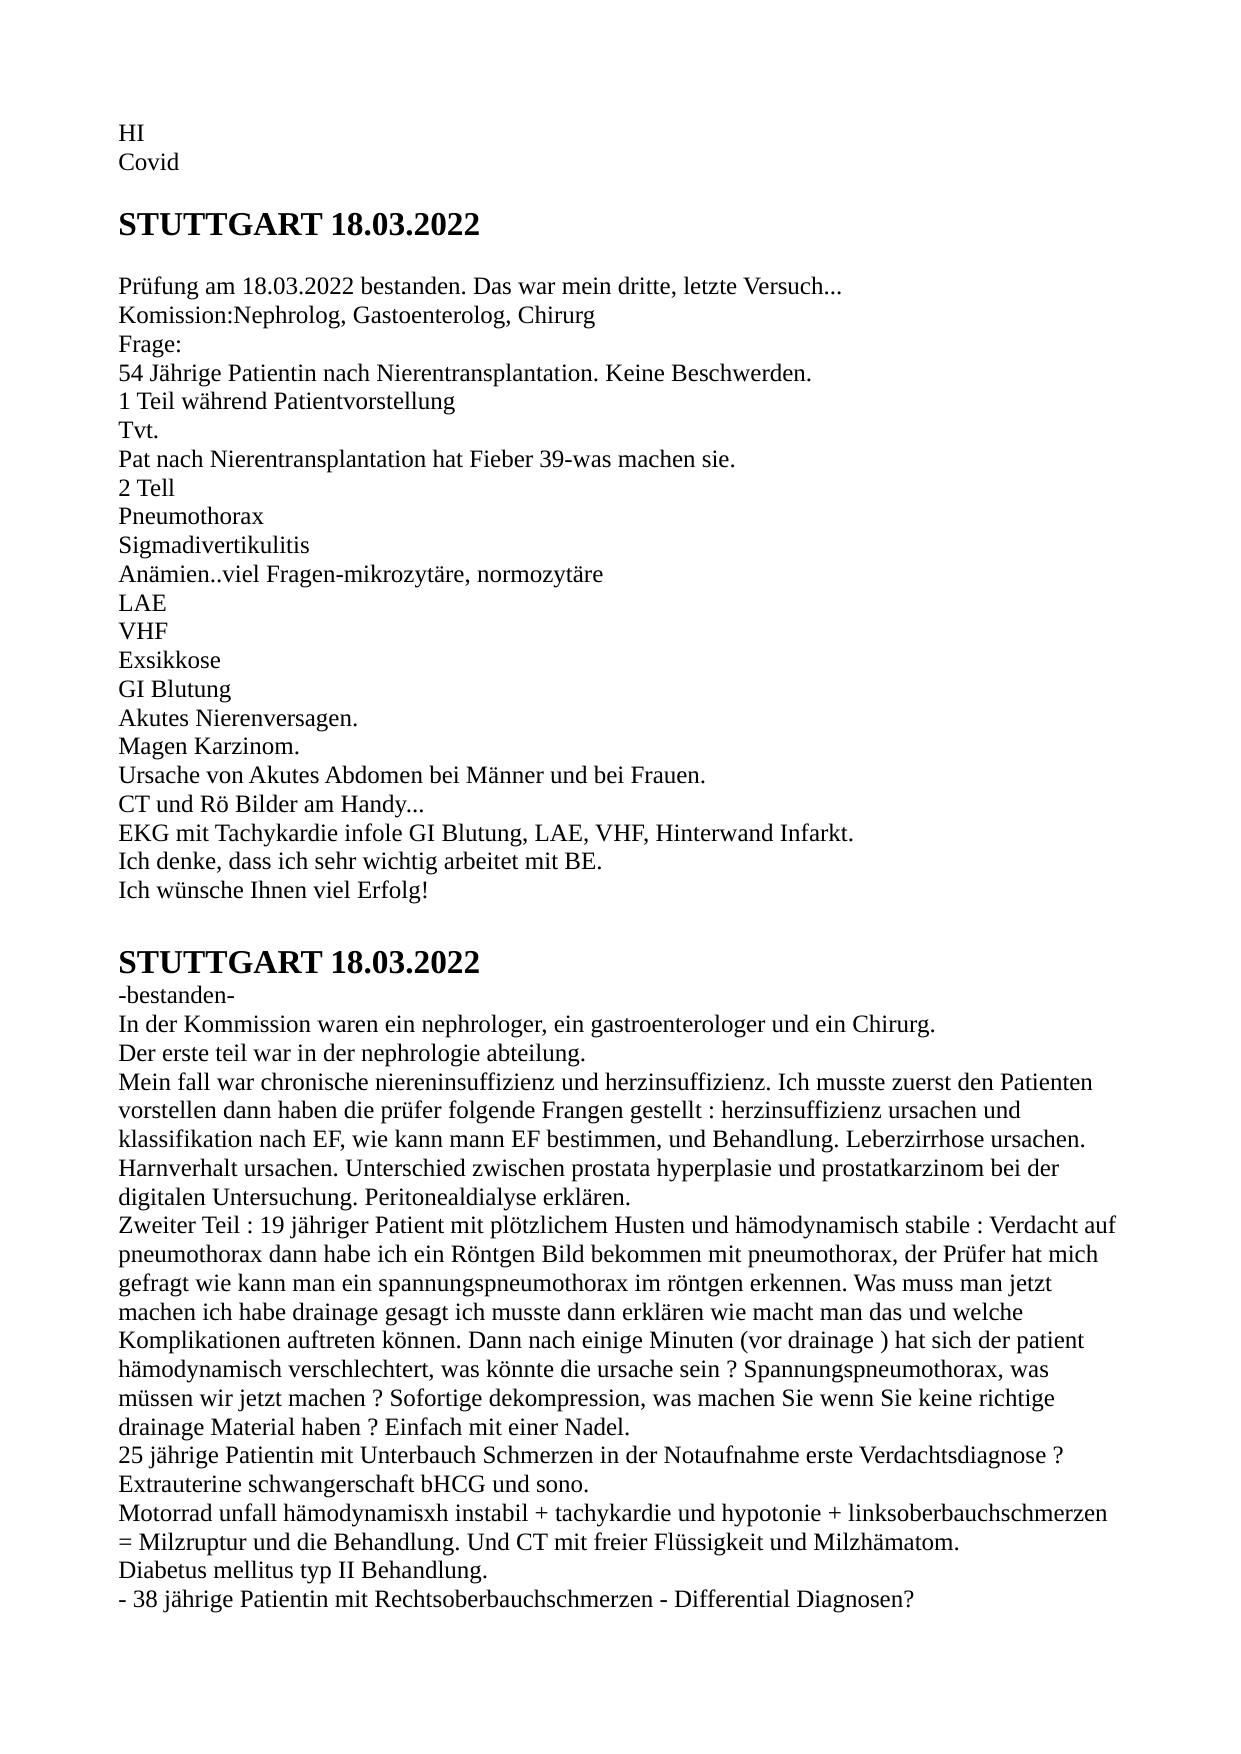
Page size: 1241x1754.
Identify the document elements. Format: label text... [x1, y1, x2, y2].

text Exsikkose [118, 645, 1122, 674]
text Mein fall war chronische niereninsuffizienz und herzinsuffizienz. Ich musste zuerst den Patienten vorstellen dann haben die prüfer folgende Frangen gestellt : herzinsuffizienz ursachen und klassifikation nach EF, wie kann mann EF bestimmen, und Behandlung. Leberzirrhose ursachen. Harnverhalt ursachen. Unterschied zwischen prostata hyperplasie und prostatkarzinom bei der digitalen Untersuchung. Peritonealdialyse erklären. [118, 1067, 1122, 1211]
text Diabetus mellitus typ II Behandlung. [118, 1556, 1122, 1584]
text Zweiter Teil : 19 jähriger Patient mit plötzlichem Husten und hämodynamisch stabile : Verdacht auf pneumothorax dann habe ich ein Röntgen Bild bekommen mit pneumothorax, der Prüfer hat mich gefragt wie kann man ein spannungspneumothorax im röntgen erkennen. Was muss man jetzt machen ich habe drainage gesagt ich musste dann erklären wie macht man das und welche Komplikationen auftreten können. Dann nach einige Minuten (vor drainage ) hat sich der patient hämodynamisch verschlechtert, was könnte die ursache sein ? Spannungspneumothorax, was müssen wir jetzt machen ? Sofortige dekompression, was machen Sie wenn Sie keine richtige drainage Material haben ? Einfach mit einer Nadel. [118, 1211, 1122, 1441]
text Pneumothorax [118, 501, 1122, 530]
text VHF [118, 616, 1122, 645]
text EKG mit Tachykardie infole GI Blutung, LAE, VHF, Hinterwand Infarkt. [118, 818, 1122, 846]
text LAE [118, 588, 1122, 616]
text Magen Karzinom. [118, 731, 1122, 760]
text 1 Teil während Patientvorstellung [118, 386, 1122, 415]
text 54 Jährige Patientin nach Nierentransplantation. Keine Beschwerden. [118, 358, 1122, 386]
text - 38 jährige Patientin mit Rechtsoberbauchschmerzen - Differential Diagnosen? [118, 1584, 1122, 1613]
text Prüfung am 18.03.2022 bestanden. Das war mein dritte, letzte Versuch... [118, 271, 1122, 300]
text Motorrad unfall hämodynamisxh instabil + tachykardie und hypotonie + linksoberbauchschmerzen = Milzruptur und die Behandlung. Und CT mit freier Flüssigkeit und Milzhämatom. [118, 1498, 1122, 1556]
text Sigmadivertikulitis [118, 530, 1122, 559]
text Der erste teil war in der nephrologie abteilung. [118, 1038, 1122, 1067]
text STUTTGART 18.03.2022 [118, 942, 1122, 981]
text In der Kommission waren ein nephrologer, ein gastroenterologer und ein Chirurg. [118, 1009, 1122, 1038]
text -bestanden- [118, 981, 1122, 1009]
text Akutes Nierenversagen. [118, 703, 1122, 731]
text 2 Tell [118, 473, 1122, 501]
text Komission:Nephrolog, Gastoenterolog, Chirurg [118, 300, 1122, 329]
text Ich denke, dass ich sehr wichtig arbeitet mit BE. [118, 846, 1122, 875]
text GI Blutung [118, 674, 1122, 703]
text Anämien..viel Fragen-mikrozytäre, normozytäre [118, 559, 1122, 588]
text Frage: [118, 329, 1122, 358]
text Covid [118, 147, 1122, 176]
text Pat nach Nierentransplantation hat Fieber 39-was machen sie. [118, 444, 1122, 473]
text Tvt. [118, 415, 1122, 444]
text 25 jährige Patientin mit Unterbauch Schmerzen in der Notaufnahme erste Verdachtsdiagnose ? Extrauterine schwangerschaft bHCG und sono. [118, 1441, 1122, 1498]
text Ich wünsche Ihnen viel Erfolg! [118, 875, 1122, 904]
text HI [118, 118, 1122, 147]
text STUTTGART 18.03.2022 [118, 204, 1122, 243]
text CT und Rö Bilder am Handy... [118, 789, 1122, 818]
text Ursache von Akutes Abdomen bei Männer und bei Frauen. [118, 760, 1122, 789]
